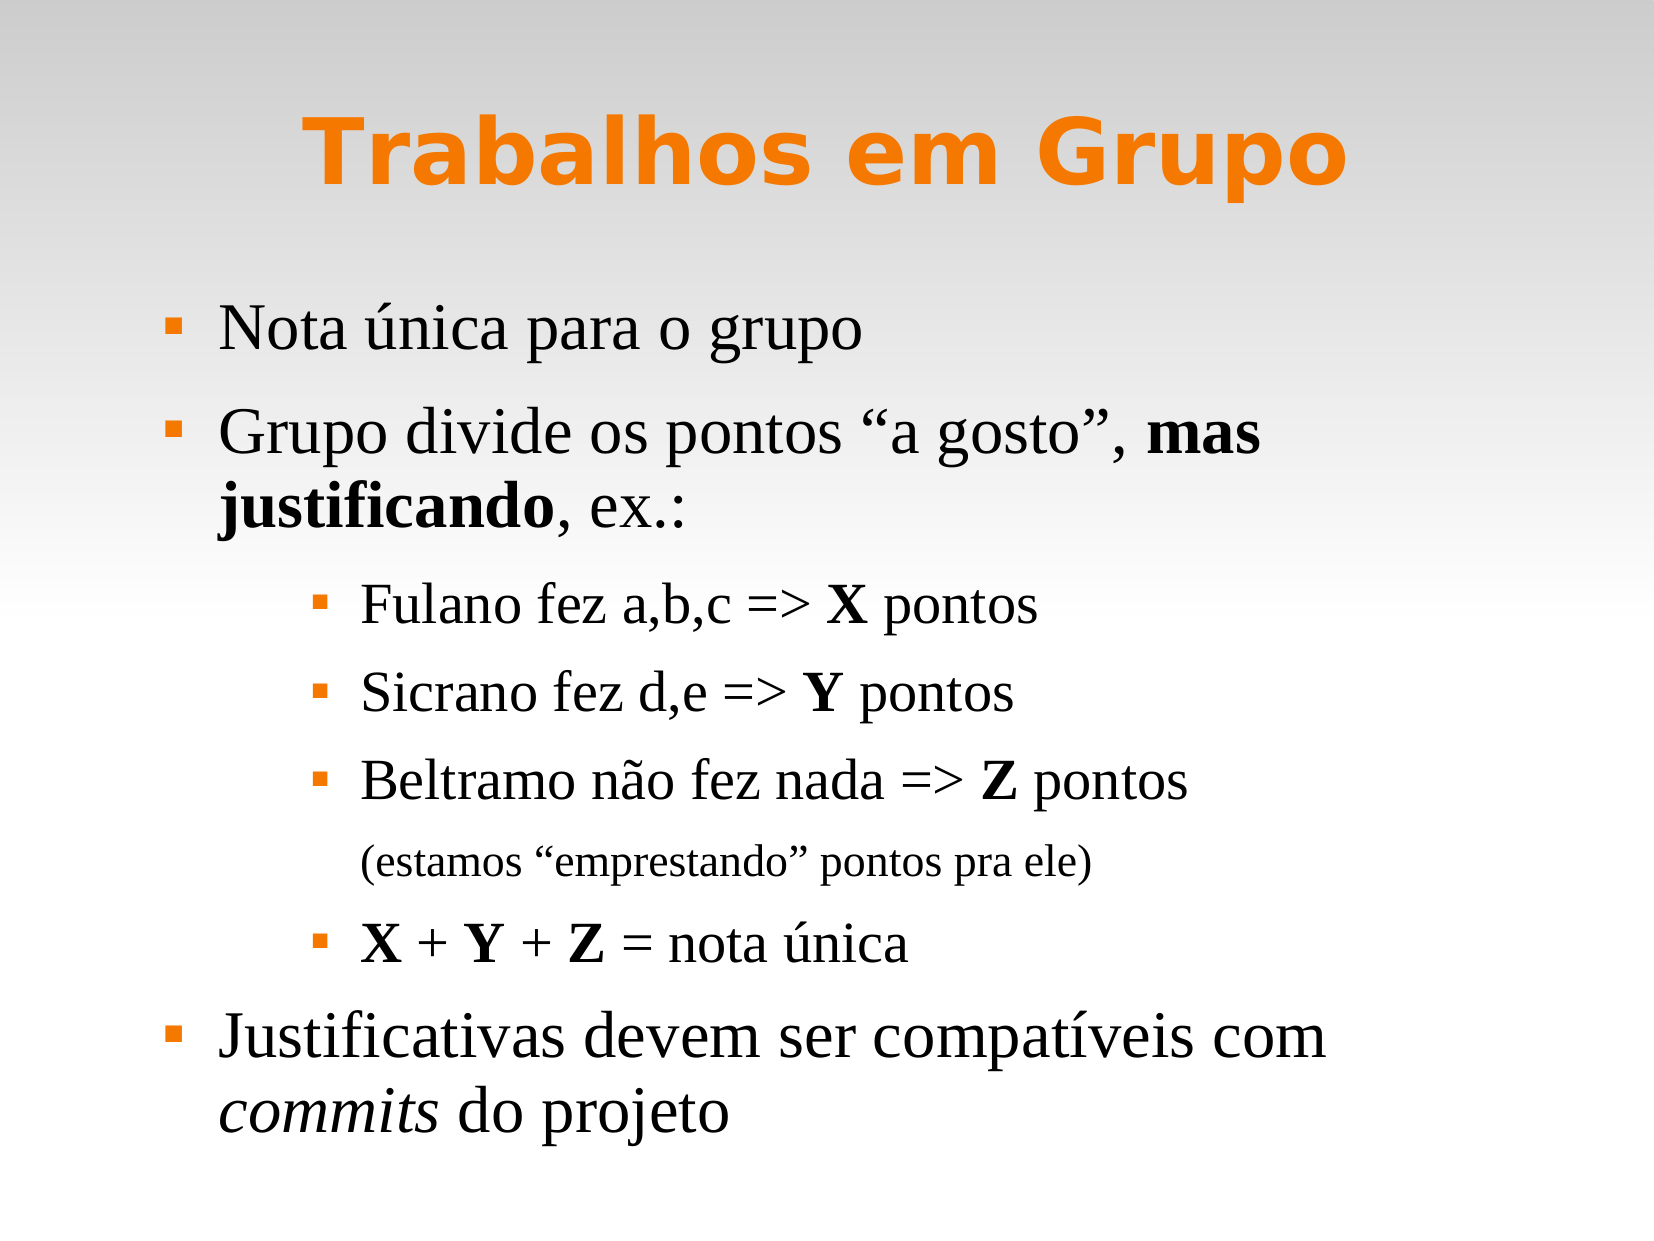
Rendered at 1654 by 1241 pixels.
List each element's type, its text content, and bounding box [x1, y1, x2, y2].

list Nota única para o grupo Grupo divide os pontos “a gosto”, mas justificando, ex.: Fulano fez a,b,c => X pontos Sicrano fez d,e => Y pontos Beltramo não fez nada => Z pontos (estamos “emprestando” pontos pra ele) X + Y + Z = nota única Justificativas devem ser compatíveis com commits do projeto [76, 290, 1565, 1241]
title Trabalhos em Grupo [82, 49, 1571, 257]
